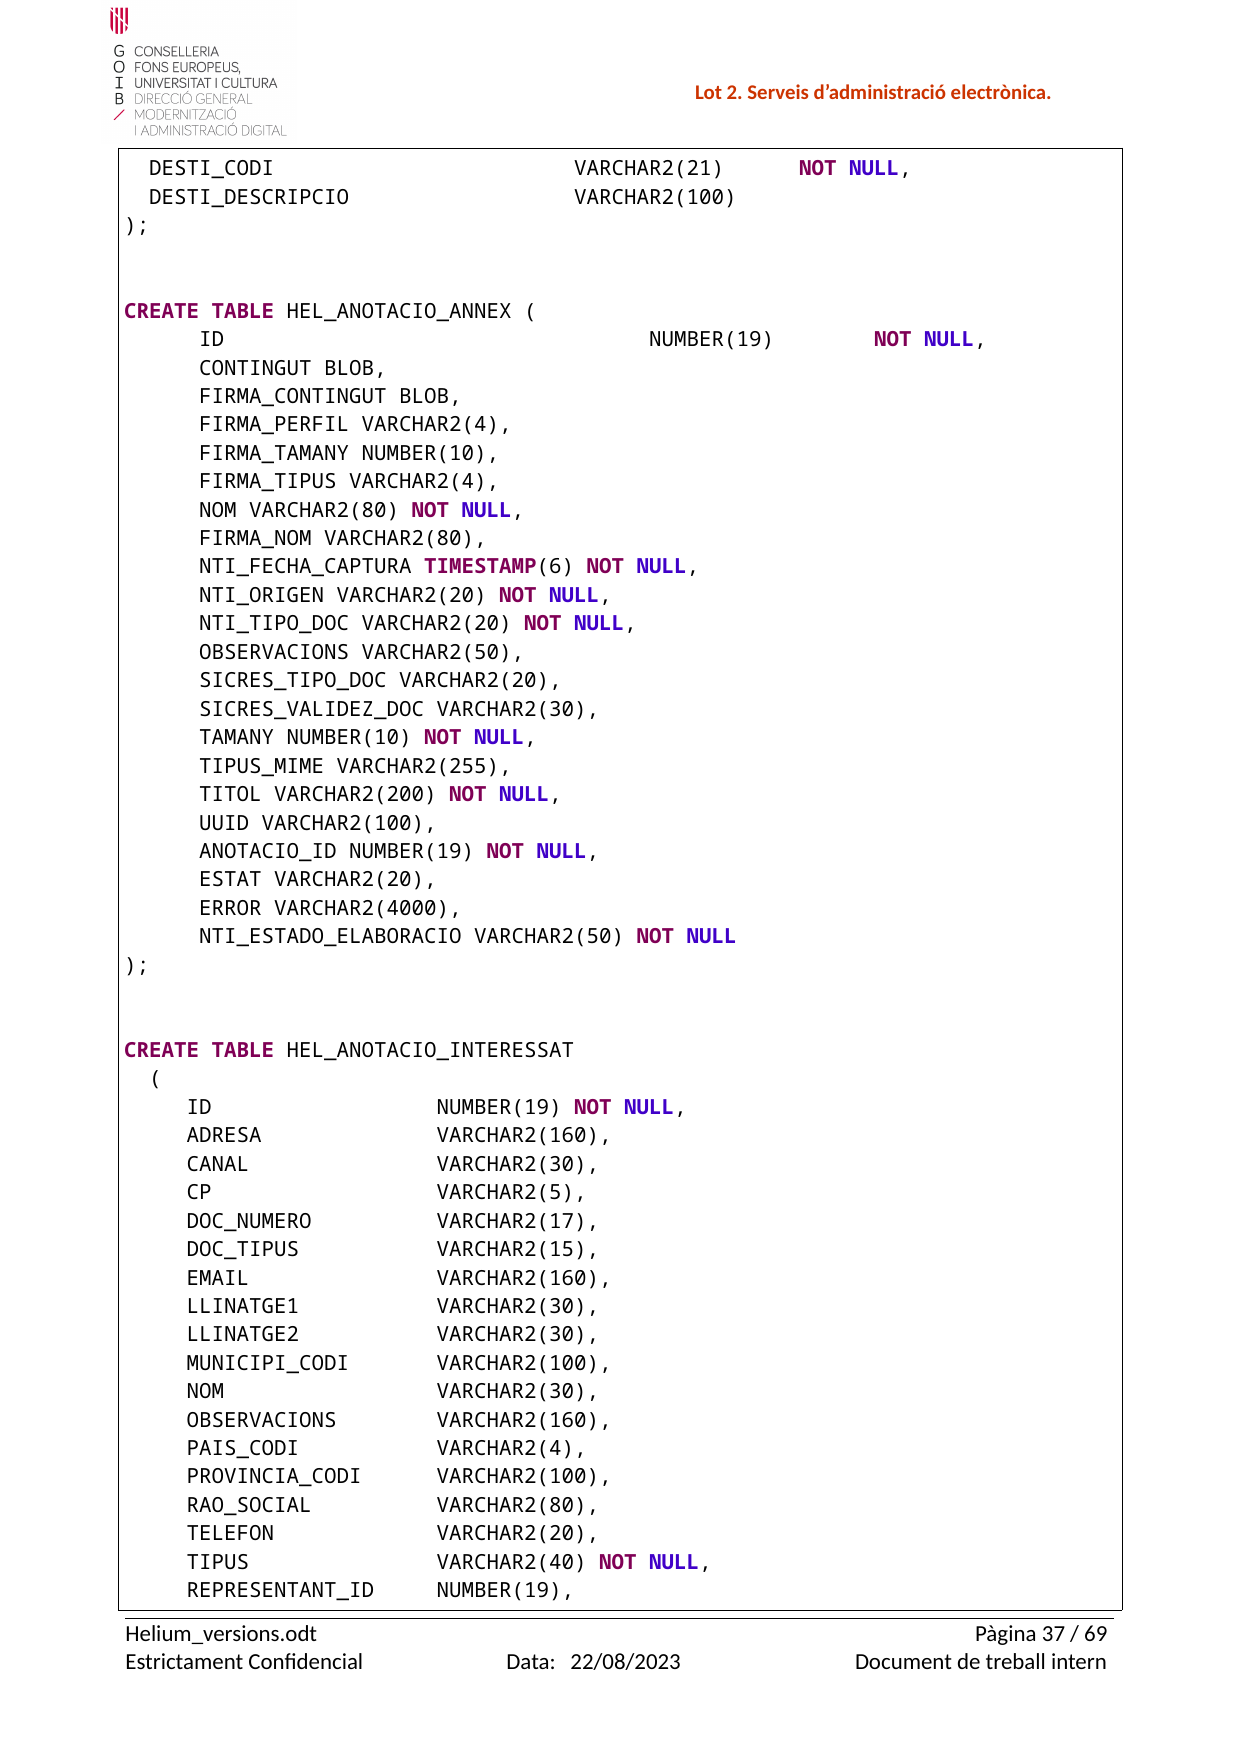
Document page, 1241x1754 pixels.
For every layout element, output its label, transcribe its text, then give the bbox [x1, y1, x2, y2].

picture [100, 0, 297, 144]
table_header DESTI_CODI VARCHAR2(21) NOT NULL, DESTI_DESCRIPCIO VARCHAR2(100) ); CREATE TABLE HEL_ANOTACIO_ANNEX ( ID NUMBER(19) NOT NULL, CONTINGUT BLOB, FIRMA_CONTINGUT BLOB, FIRMA_PERFIL VARCHAR2(4), FIRMA_TAMANY NUMBER(10), FIRMA_TIPUS VARCHAR2(4), NOM VARCHAR2(80) NOT NULL, FIRMA_NOM VARCHAR2(80), NTI_FECHA_CAPTURA TIMESTAMP(6) NOT NULL, NTI_ORIGEN VARCHAR2(20) NOT NULL, NTI_TIPO_DOC VARCHAR2(20) NOT NULL, OBSERVACIONS VARCHAR2(50), SICRES_TIPO_DOC VARCHAR2(20), SICRES_VALIDEZ_DOC VARCHAR2(30), TAMANY NUMBER(10) NOT NULL, TIPUS_MIME VARCHAR2(255), TITOL VARCHAR2(200) NOT NULL, UUID VARCHAR2(100), ANOTACIO_ID NUMBER(19) NOT NULL, ESTAT VARCHAR2(20), ERROR VARCHAR2(4000), NTI_ESTADO_ELABORACIO VARCHAR2(50) NOT NULL ); CREATE TABLE HEL_ANOTACIO_INTERESSAT ( ID NUMBER(19) NOT NULL, ADRESA VARCHAR2(160), CANAL VARCHAR2(30), CP VARCHAR2(5), DOC_NUMERO VARCHAR2(17), DOC_TIPUS VARCHAR2(15), EMAIL VARCHAR2(160), LLINATGE1 VARCHAR2(30), LLINATGE2 VARCHAR2(30), MUNICIPI_CODI VARCHAR2(100), NOM VARCHAR2(30), OBSERVACIONS VARCHAR2(160), PAIS_CODI VARCHAR2(4), PROVINCIA_CODI VARCHAR2(100), RAO_SOCIAL VARCHAR2(80), TELEFON VARCHAR2(20), TIPUS VARCHAR2(40) NOT NULL, REPRESENTANT_ID NUMBER(19), [119, 149, 1122, 1609]
